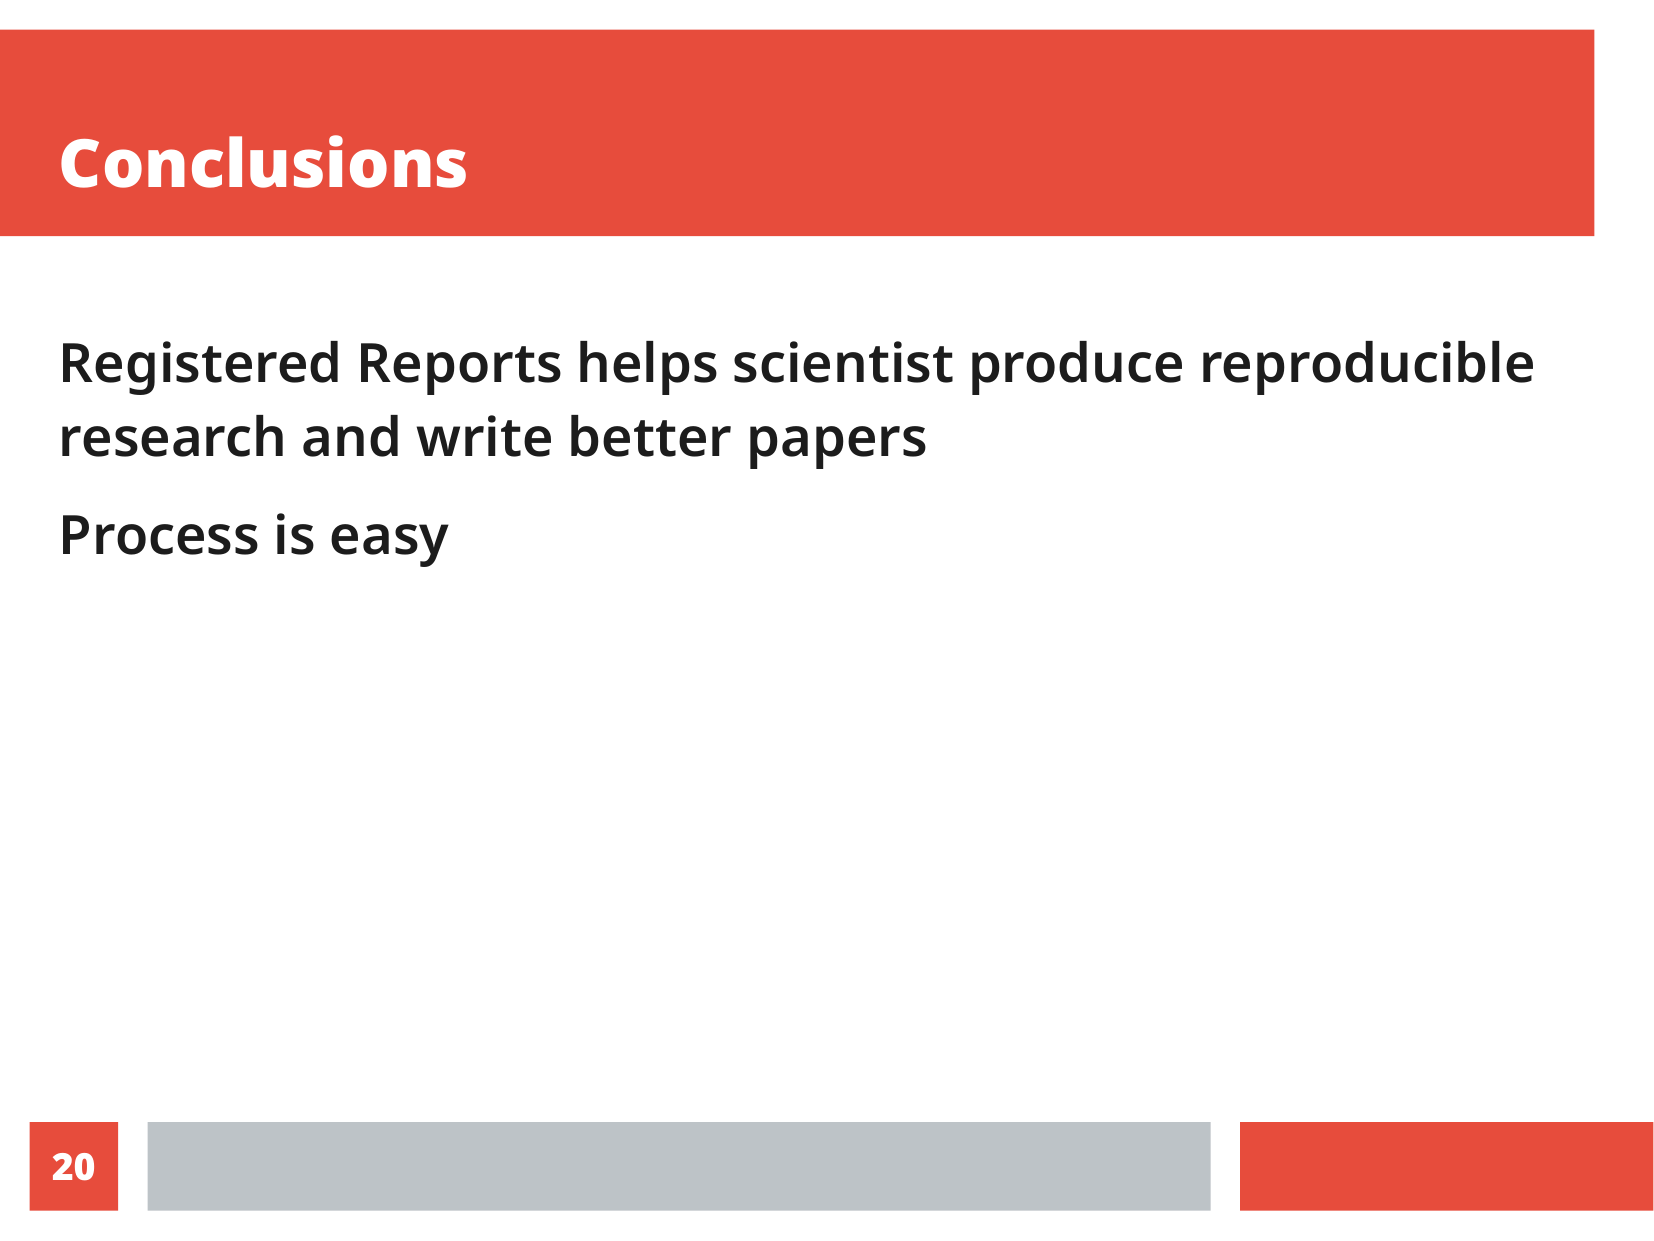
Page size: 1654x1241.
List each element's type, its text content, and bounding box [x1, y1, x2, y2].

list Registered Reports helps scientist produce reproducible research and write better papers Process is easy [59, 324, 1565, 1093]
title Conclusions [59, 59, 1595, 207]
